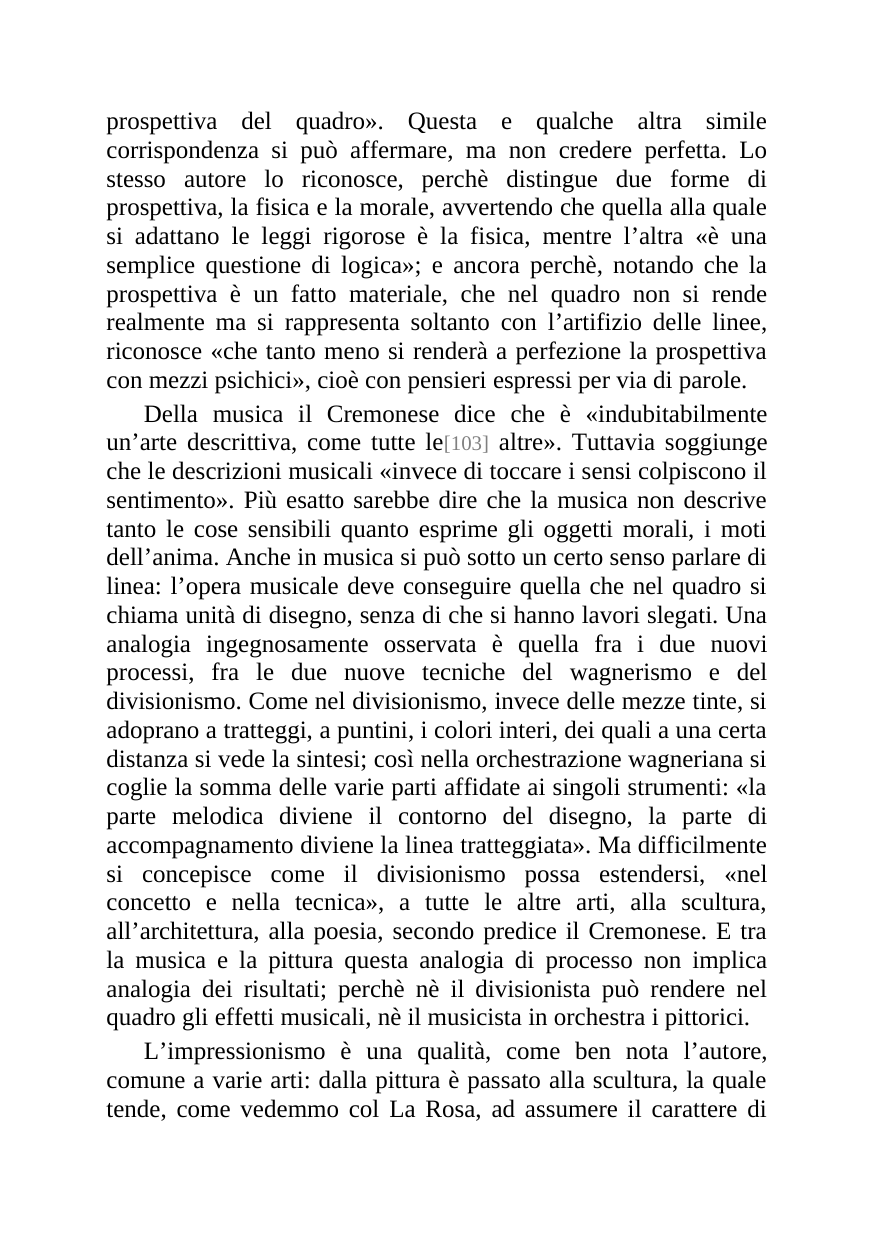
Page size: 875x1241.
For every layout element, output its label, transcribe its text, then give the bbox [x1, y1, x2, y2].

text prospettiva del quadro». Questa e qualche altra simile corrispondenza si può affermare, ma non credere perfetta. Lo stesso autore lo riconosce, perchè distingue due forme di prospettiva, la fisica e la morale, avvertendo che quella alla quale si adattano le leggi rigorose è la fisica, mentre l’altra «è una semplice questione di logica»; e ancora perchè, notando che la prospettiva è un fatto materiale, che nel quadro non si rende realmente ma si rappresenta soltanto con l’artifizio delle linee, riconosce «che tanto meno si renderà a perfezione la prospettiva con mezzi psichici», cioè con pensieri espressi per via di parole. [106, 106, 768, 394]
text Della musica il Cremonese dice che è «indubitabilmente un’arte descrittiva, come tutte le[103] altre». Tuttavia soggiunge che le descrizioni musicali «invece di toccare i sensi colpiscono il sentimento». Più esatto sarebbe dire che la musica non descrive tanto le cose sensibili quanto esprime gli oggetti morali, i moti dell’anima. Anche in musica si può sotto un certo senso parlare di linea: l’opera musicale deve conseguire quella che nel quadro si chiama unità di disegno, senza di che si hanno lavori slegati. Una analogia ingegnosamente osservata è quella fra i due nuovi processi, fra le due nuove tecniche del wagnerismo e del divisionismo. Come nel divisionismo, invece delle mezze tinte, si adoprano a tratteggi, a puntini, i colori interi, dei quali a una certa distanza si vede la sintesi; così nella orchestrazione wagneriana si coglie la somma delle varie parti affidate ai singoli strumenti: «la parte melodica diviene il contorno del disegno, la parte di accompagnamento diviene la linea tratteggiata». Ma difficilmente si concepisce come il divisionismo possa estendersi, «nel concetto e nella tecnica», a tutte le altre arti, alla scultura, all’architettura, alla poesia, secondo predice il Cremonese. E tra la musica e la pittura questa analogia di processo non implica analogia dei risultati; perchè nè il divisionista può rendere nel quadro gli effetti musicali, nè il musicista in orchestra i pittorici. [106, 399, 768, 1031]
text L’impressionismo è una qualità, come ben nota l’autore, comune a varie arti: dalla pittura è passato alla scultura, la quale tende, come vedemmo col La Rosa, ad assumere il carattere di [106, 1036, 768, 1122]
